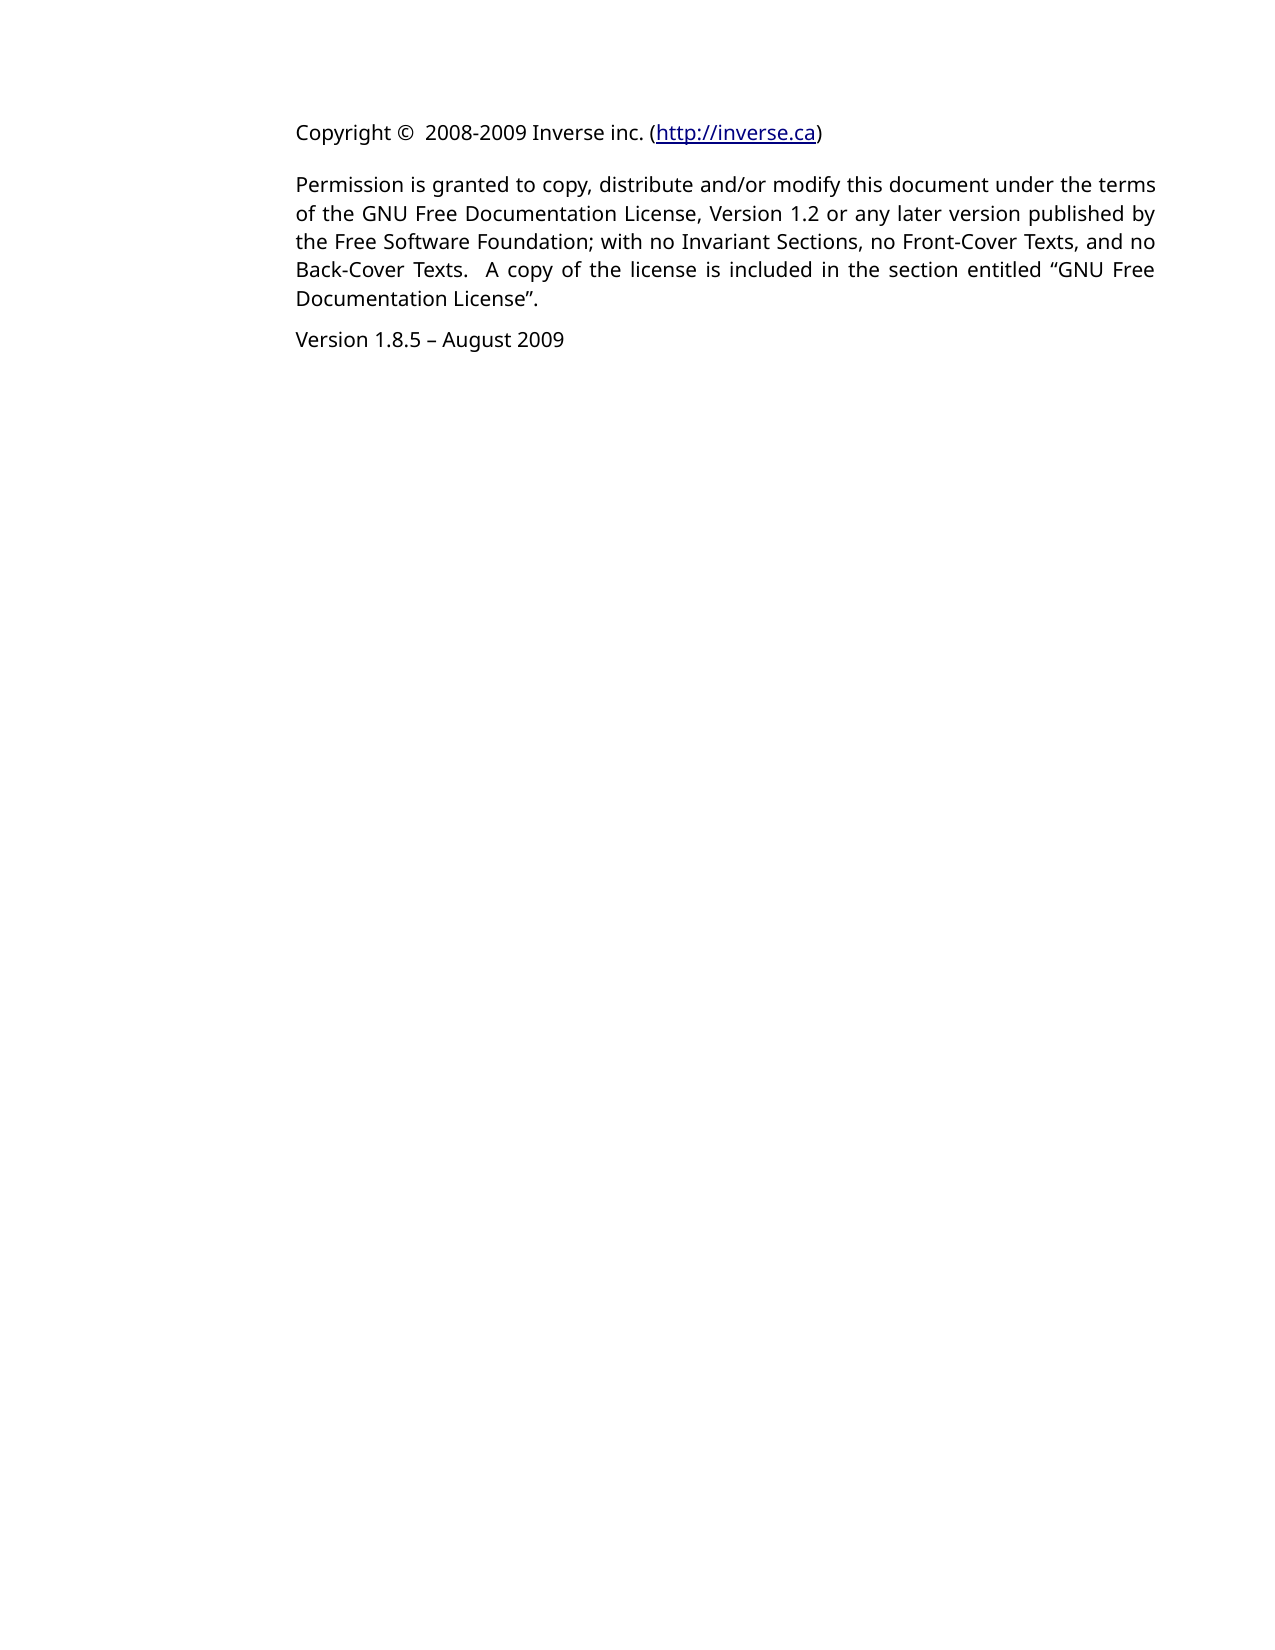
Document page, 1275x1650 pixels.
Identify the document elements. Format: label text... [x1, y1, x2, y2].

text Permission is granted to copy, distribute and/or modify this document under the terms of the GNU Free Documentation License, Version 1.2 or any later version published by the Free Software Foundation; with no Invariant Sections, no Front-Cover Texts, and no Back-Cover Texts. A copy of the license is included in the section entitled “GNU Free Documentation License”. [295, 170, 1157, 312]
text Version 1.8.5 – August 2009 [295, 325, 1157, 353]
text Copyright © 2008-2009 Inverse inc. (http://inverse.ca) [295, 118, 1157, 147]
